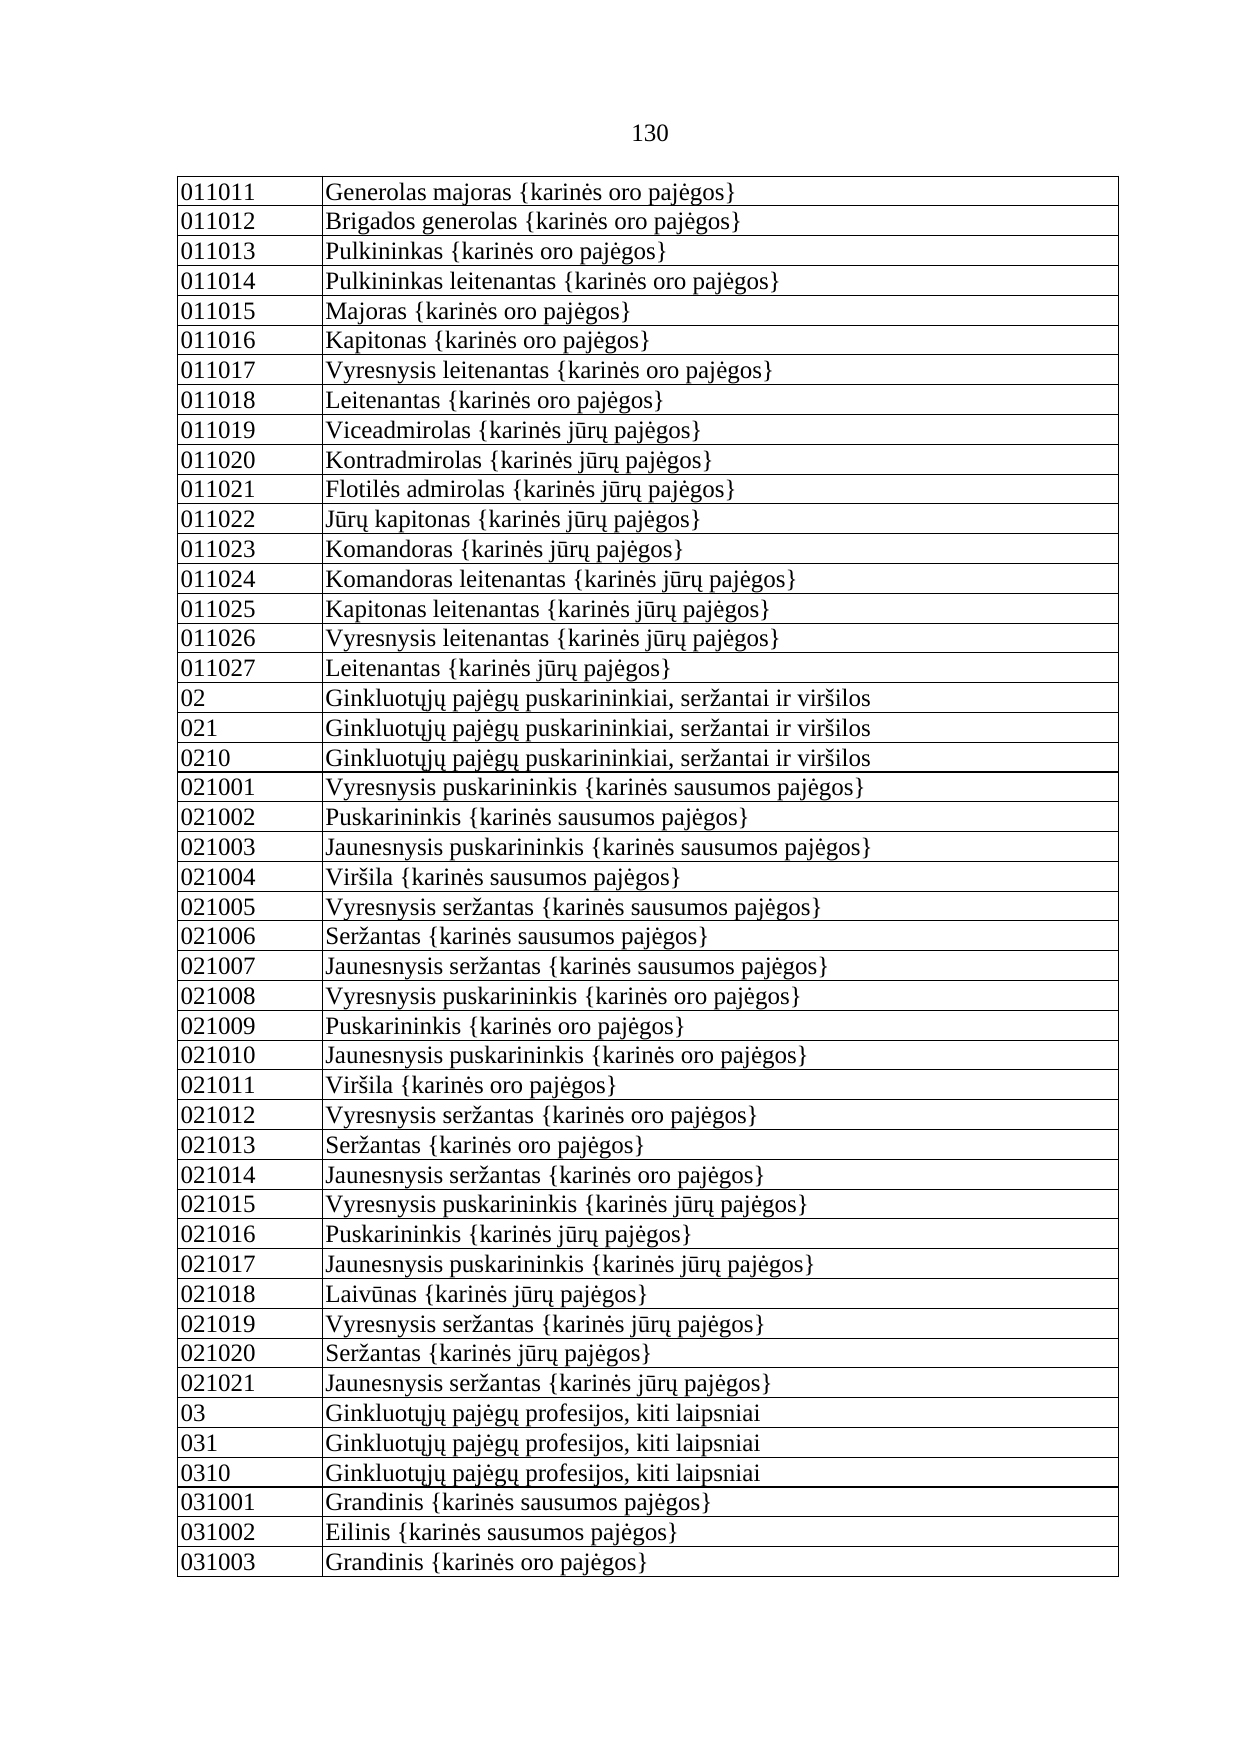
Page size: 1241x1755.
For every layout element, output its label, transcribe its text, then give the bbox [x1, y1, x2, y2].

table_cell 021004 [178, 862, 322, 891]
table_cell 011015 [178, 296, 322, 324]
table_cell Seržantas {karinės jūrų pajėgos} [323, 1339, 1118, 1367]
table_cell Puskarininkis {karinės sausumos pajėgos} [323, 802, 1118, 831]
table_cell 011026 [178, 624, 322, 652]
table_cell Vyresnysis seržantas {karinės jūrų pajėgos} [323, 1309, 1118, 1337]
table_cell Leitenantas {karinės jūrų pajėgos} [323, 653, 1118, 682]
table_cell Jaunesnysis seržantas {karinės jūrų pajėgos} [323, 1368, 1118, 1397]
table_cell Puskarininkis {karinės jūrų pajėgos} [323, 1219, 1118, 1248]
table_cell 011022 [178, 504, 322, 533]
table_cell 021018 [178, 1279, 322, 1308]
table_cell 021001 [178, 773, 322, 801]
table_cell Seržantas {karinės sausumos pajėgos} [323, 921, 1118, 950]
table_cell Puskarininkis {karinės oro pajėgos} [323, 1011, 1118, 1039]
table_cell 02 [178, 683, 322, 712]
table_cell 011013 [178, 236, 322, 265]
table_cell 011024 [178, 564, 322, 593]
table_cell 021021 [178, 1368, 322, 1397]
table_cell Grandinis {karinės oro pajėgos} [323, 1547, 1118, 1576]
table_cell 021020 [178, 1339, 322, 1367]
table_cell 011011 [178, 177, 322, 205]
table_cell 021007 [178, 951, 322, 980]
table_cell Eilinis {karinės sausumos pajėgos} [323, 1517, 1118, 1546]
table_cell Jaunesnysis puskarininkis {karinės oro pajėgos} [323, 1041, 1118, 1069]
table_cell Ginkluotųjų pajėgų puskarininkiai, seržantai ir viršilos [323, 713, 1118, 742]
table_cell Komandoras leitenantas {karinės jūrų pajėgos} [323, 564, 1118, 593]
table_cell Majoras {karinės oro pajėgos} [323, 296, 1118, 324]
table_cell Jaunesnysis seržantas {karinės oro pajėgos} [323, 1160, 1118, 1188]
table_cell 031001 [178, 1488, 322, 1516]
table_cell 021015 [178, 1190, 322, 1218]
table_cell Leitenantas {karinės oro pajėgos} [323, 385, 1118, 414]
table_cell 011012 [178, 206, 322, 235]
table_cell 011018 [178, 385, 322, 414]
table_cell 011021 [178, 475, 322, 503]
table_cell Ginkluotųjų pajėgų profesijos, kiti laipsniai [323, 1428, 1118, 1457]
table_cell Ginkluotųjų pajėgų profesijos, kiti laipsniai [323, 1398, 1118, 1427]
table_cell Vyresnysis seržantas {karinės sausumos pajėgos} [323, 892, 1118, 920]
table_cell Brigados generolas {karinės oro pajėgos} [323, 206, 1118, 235]
table_cell Pulkininkas leitenantas {karinės oro pajėgos} [323, 266, 1118, 295]
table_cell 021017 [178, 1249, 322, 1278]
table_cell 021002 [178, 802, 322, 831]
table_cell 011014 [178, 266, 322, 295]
table_cell 031003 [178, 1547, 322, 1576]
table_cell Vyresnysis puskarininkis {karinės jūrų pajėgos} [323, 1190, 1118, 1218]
table_cell Ginkluotųjų pajėgų puskarininkiai, seržantai ir viršilos [323, 743, 1118, 771]
table_cell Kapitonas leitenantas {karinės jūrų pajėgos} [323, 594, 1118, 622]
table_cell Grandinis {karinės sausumos pajėgos} [323, 1488, 1118, 1516]
table_cell Viršila {karinės sausumos pajėgos} [323, 862, 1118, 891]
table_cell Jaunesnysis puskarininkis {karinės sausumos pajėgos} [323, 832, 1118, 861]
table_cell Flotilės admirolas {karinės jūrų pajėgos} [323, 475, 1118, 503]
table_cell 011027 [178, 653, 322, 682]
table_cell Vyresnysis leitenantas {karinės jūrų pajėgos} [323, 624, 1118, 652]
table_cell Jaunesnysis seržantas {karinės sausumos pajėgos} [323, 951, 1118, 980]
table_cell Jūrų kapitonas {karinės jūrų pajėgos} [323, 504, 1118, 533]
table_cell Pulkininkas {karinės oro pajėgos} [323, 236, 1118, 265]
table_cell Ginkluotųjų pajėgų puskarininkiai, seržantai ir viršilos [323, 683, 1118, 712]
table_cell 0210 [178, 743, 322, 771]
table_cell 021013 [178, 1130, 322, 1159]
table_cell 021003 [178, 832, 322, 861]
table_cell Kontradmirolas {karinės jūrų pajėgos} [323, 445, 1118, 473]
table_cell Kapitonas {karinės oro pajėgos} [323, 326, 1118, 354]
table_cell 011016 [178, 326, 322, 354]
table_cell 011019 [178, 415, 322, 444]
table_cell Viceadmirolas {karinės jūrų pajėgos} [323, 415, 1118, 444]
table_cell Laivūnas {karinės jūrų pajėgos} [323, 1279, 1118, 1308]
table_cell Ginkluotųjų pajėgų profesijos, kiti laipsniai [323, 1458, 1118, 1486]
table_cell 021019 [178, 1309, 322, 1337]
table_cell 021016 [178, 1219, 322, 1248]
table_cell Seržantas {karinės oro pajėgos} [323, 1130, 1118, 1159]
table_cell 03 [178, 1398, 322, 1427]
table_cell 021005 [178, 892, 322, 920]
table_cell 021011 [178, 1070, 322, 1099]
table_cell 021010 [178, 1041, 322, 1069]
table_cell Vyresnysis leitenantas {karinės oro pajėgos} [323, 355, 1118, 384]
table_cell Vyresnysis puskarininkis {karinės oro pajėgos} [323, 981, 1118, 1010]
table_cell 021006 [178, 921, 322, 950]
table_cell 011017 [178, 355, 322, 384]
table_cell Vyresnysis puskarininkis {karinės sausumos pajėgos} [323, 773, 1118, 801]
table_cell 031002 [178, 1517, 322, 1546]
table_cell Vyresnysis seržantas {karinės oro pajėgos} [323, 1100, 1118, 1129]
table_cell Viršila {karinės oro pajėgos} [323, 1070, 1118, 1099]
table_cell Generolas majoras {karinės oro pajėgos} [323, 177, 1118, 205]
table_cell Jaunesnysis puskarininkis {karinės jūrų pajėgos} [323, 1249, 1118, 1278]
table_cell Komandoras {karinės jūrų pajėgos} [323, 534, 1118, 563]
table_cell 0310 [178, 1458, 322, 1486]
table_cell 021009 [178, 1011, 322, 1039]
table_cell 021 [178, 713, 322, 742]
table_cell 031 [178, 1428, 322, 1457]
table_cell 011020 [178, 445, 322, 473]
table_cell 021012 [178, 1100, 322, 1129]
table_cell 021008 [178, 981, 322, 1010]
table_cell 011025 [178, 594, 322, 622]
table_cell 021014 [178, 1160, 322, 1188]
table_cell 011023 [178, 534, 322, 563]
